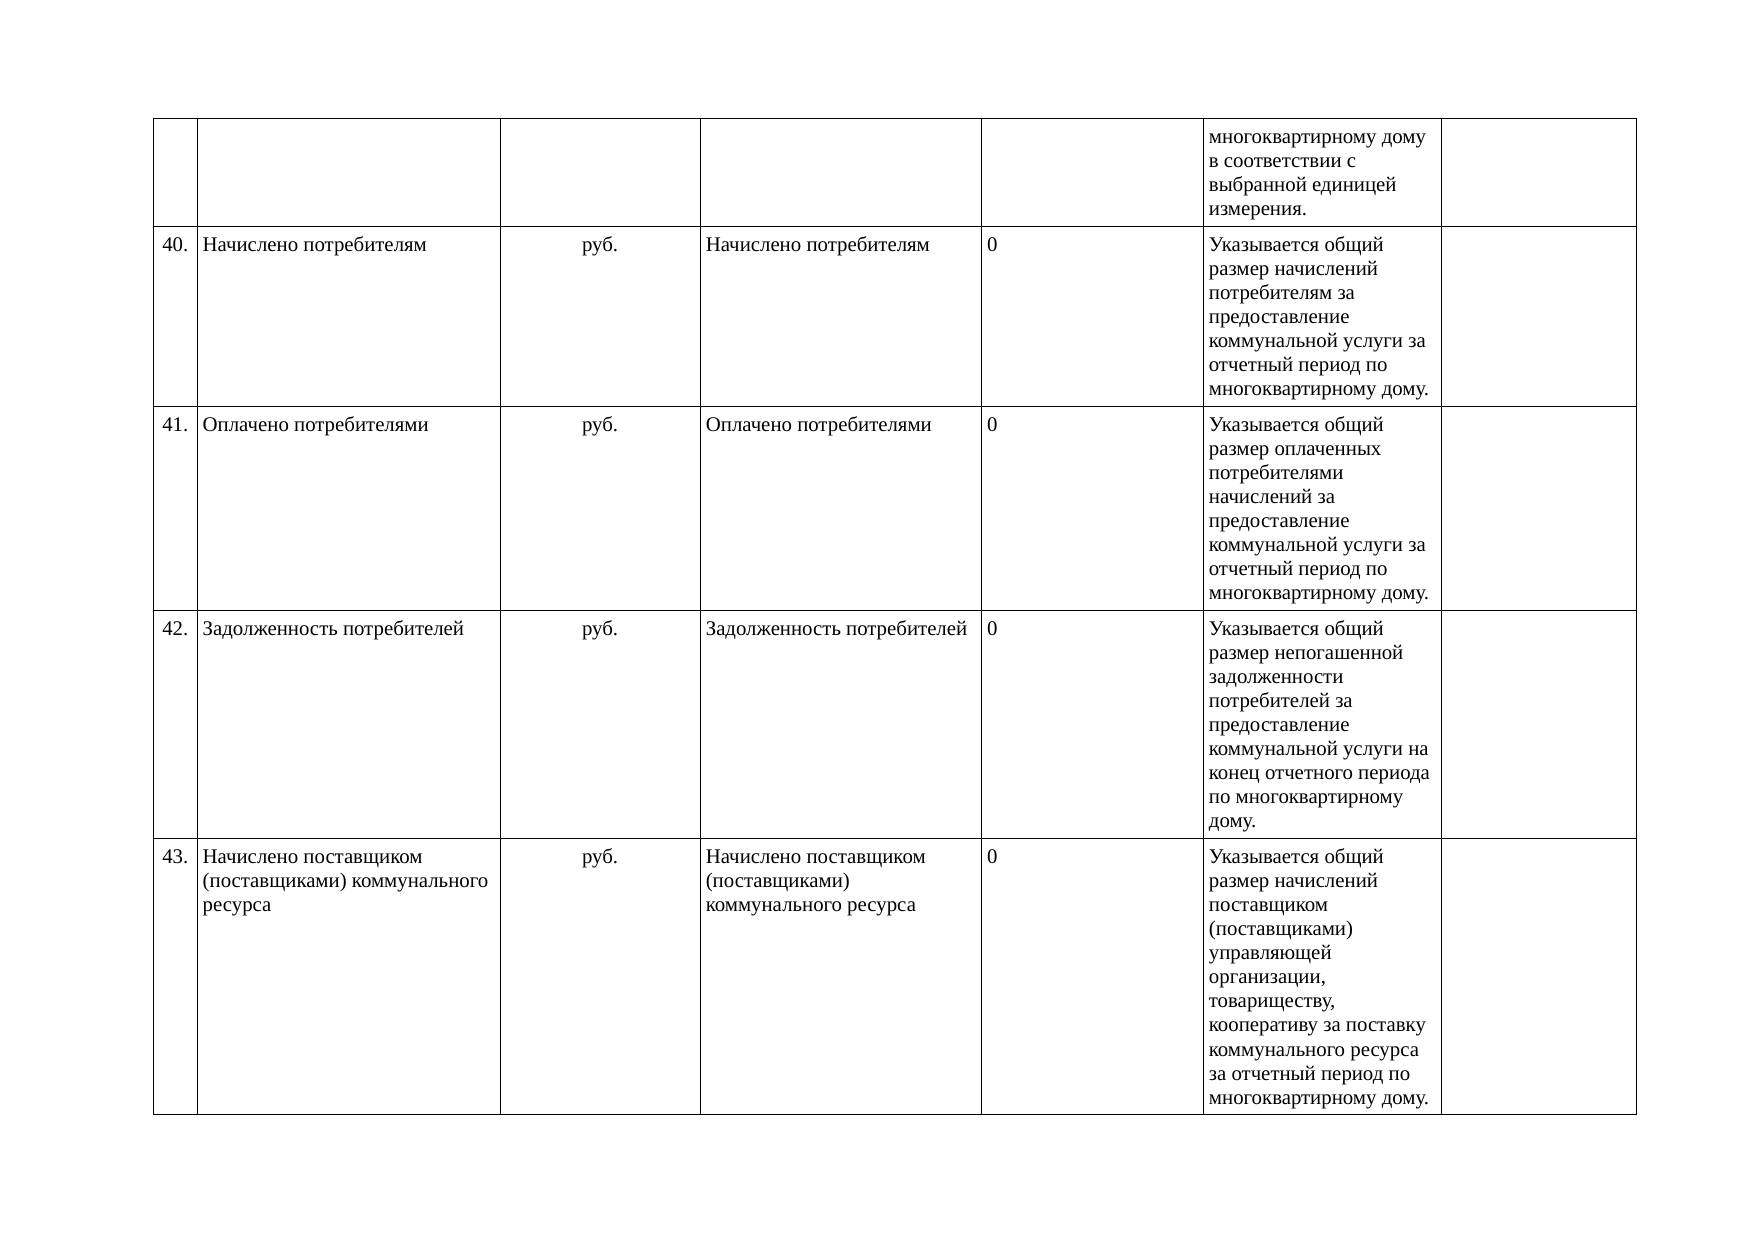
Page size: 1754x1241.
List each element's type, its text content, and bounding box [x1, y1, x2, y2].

table_cell 0 [982, 407, 1203, 610]
table_cell Оплачено потребителями [701, 407, 981, 610]
table_cell Оплачено потребителями [198, 407, 500, 610]
table_cell 42. [154, 611, 197, 838]
table_cell 40. [154, 227, 197, 406]
table_cell Указывается общий размер начислений потребителям за предоставление коммунальной услуги за отчетный период по многоквартирному дому. [1204, 227, 1441, 406]
table_cell [1442, 611, 1636, 838]
table_cell Начислено поставщиком (поставщиками) коммунального ресурса [198, 839, 500, 1114]
table_cell Начислено поставщиком (поставщиками) коммунального ресурса [701, 839, 981, 1114]
table_cell Задолженность потребителей [701, 611, 981, 838]
table_cell [982, 119, 1203, 226]
table_cell [1442, 119, 1636, 226]
table_cell Начислено потребителям [198, 227, 500, 406]
table_cell Начислено потребителям [701, 227, 981, 406]
table_cell руб. [501, 227, 700, 406]
table_cell [1442, 227, 1636, 406]
table_cell 0 [982, 611, 1203, 838]
table_cell 41. [154, 407, 197, 610]
table_cell Задолженность потребителей [198, 611, 500, 838]
table_cell [501, 119, 700, 226]
table_cell [1442, 839, 1636, 1114]
table_cell руб. [501, 407, 700, 610]
table_cell [154, 119, 197, 226]
table_cell [1442, 407, 1636, 610]
table_cell руб. [501, 839, 700, 1114]
table_cell 0 [982, 839, 1203, 1114]
table_cell многоквартирному дому в соответствии с выбранной единицей измерения. [1204, 119, 1441, 226]
table_cell Указывается общий размер оплаченных потребителями начислений за предоставление коммунальной услуги за отчетный период по многоквартирному дому. [1204, 407, 1441, 610]
table_cell Указывается общий размер начислений поставщиком (поставщиками) управляющей организации, товариществу, кооперативу за поставку коммунального ресурса за отчетный период по многоквартирному дому. [1204, 839, 1441, 1114]
table_cell [198, 119, 500, 226]
table_cell [701, 119, 981, 226]
table_cell 0 [982, 227, 1203, 406]
table_cell 43. [154, 839, 197, 1114]
table_cell руб. [501, 611, 700, 838]
table_cell Указывается общий размер непогашенной задолженности потребителей за предоставление коммунальной услуги на конец отчетного периода по многоквартирному дому. [1204, 611, 1441, 838]
